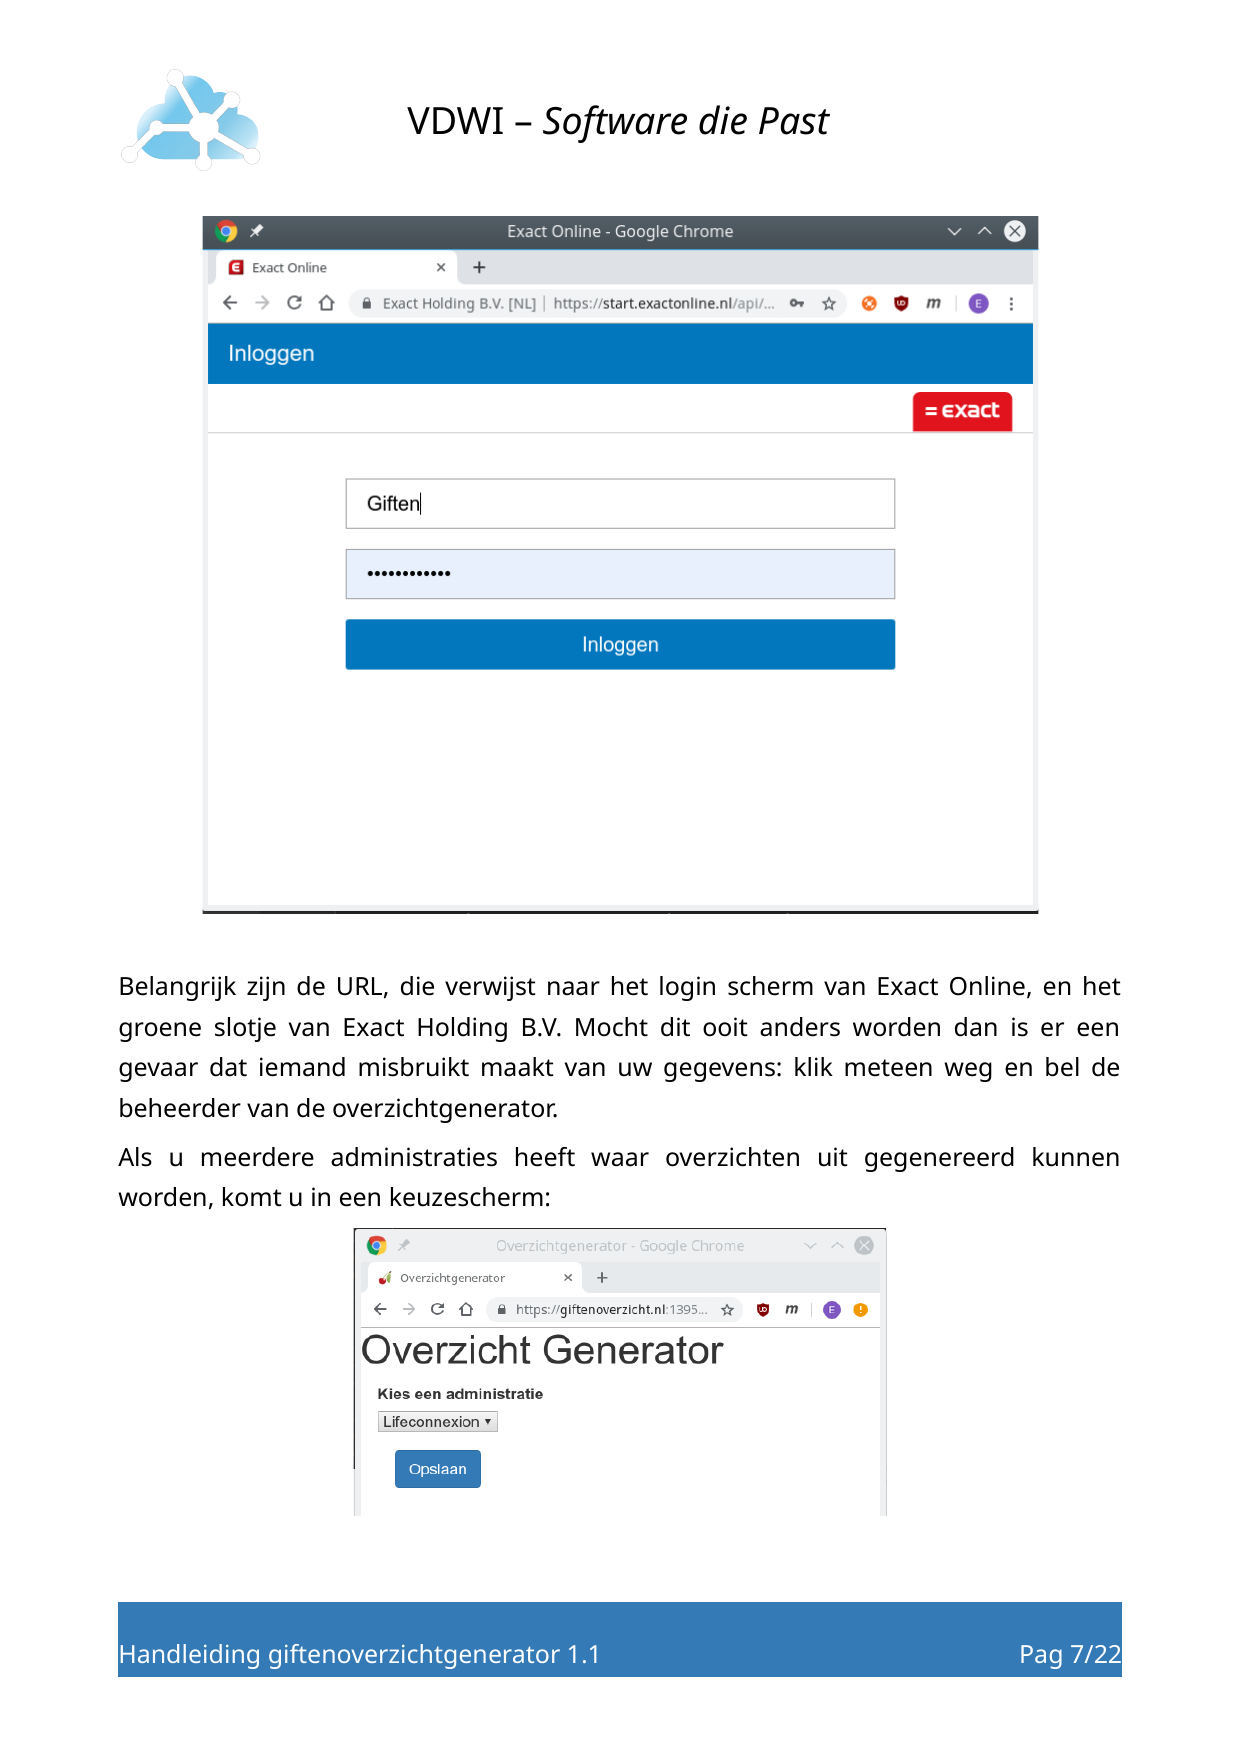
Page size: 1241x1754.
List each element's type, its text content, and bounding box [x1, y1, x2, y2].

picture [353, 1228, 887, 1516]
text Als u meerdere administraties heeft waar overzichten uit gegenereerd kunnen worden, komt u in een keuzescherm: [118, 1139, 1122, 1214]
picture [116, 69, 262, 173]
picture [202, 216, 1039, 914]
text Belangrijk zijn de URL, die verwijst naar het login scherm van Exact Online, en het groene slotje van Exact Holding B.V. Mocht dit ooit anders worden dan is er een gevaar dat iemand misbruikt maakt van uw gegevens: klik meteen weg en bel de beheerder van de overzichtgenerator. [118, 968, 1122, 1125]
